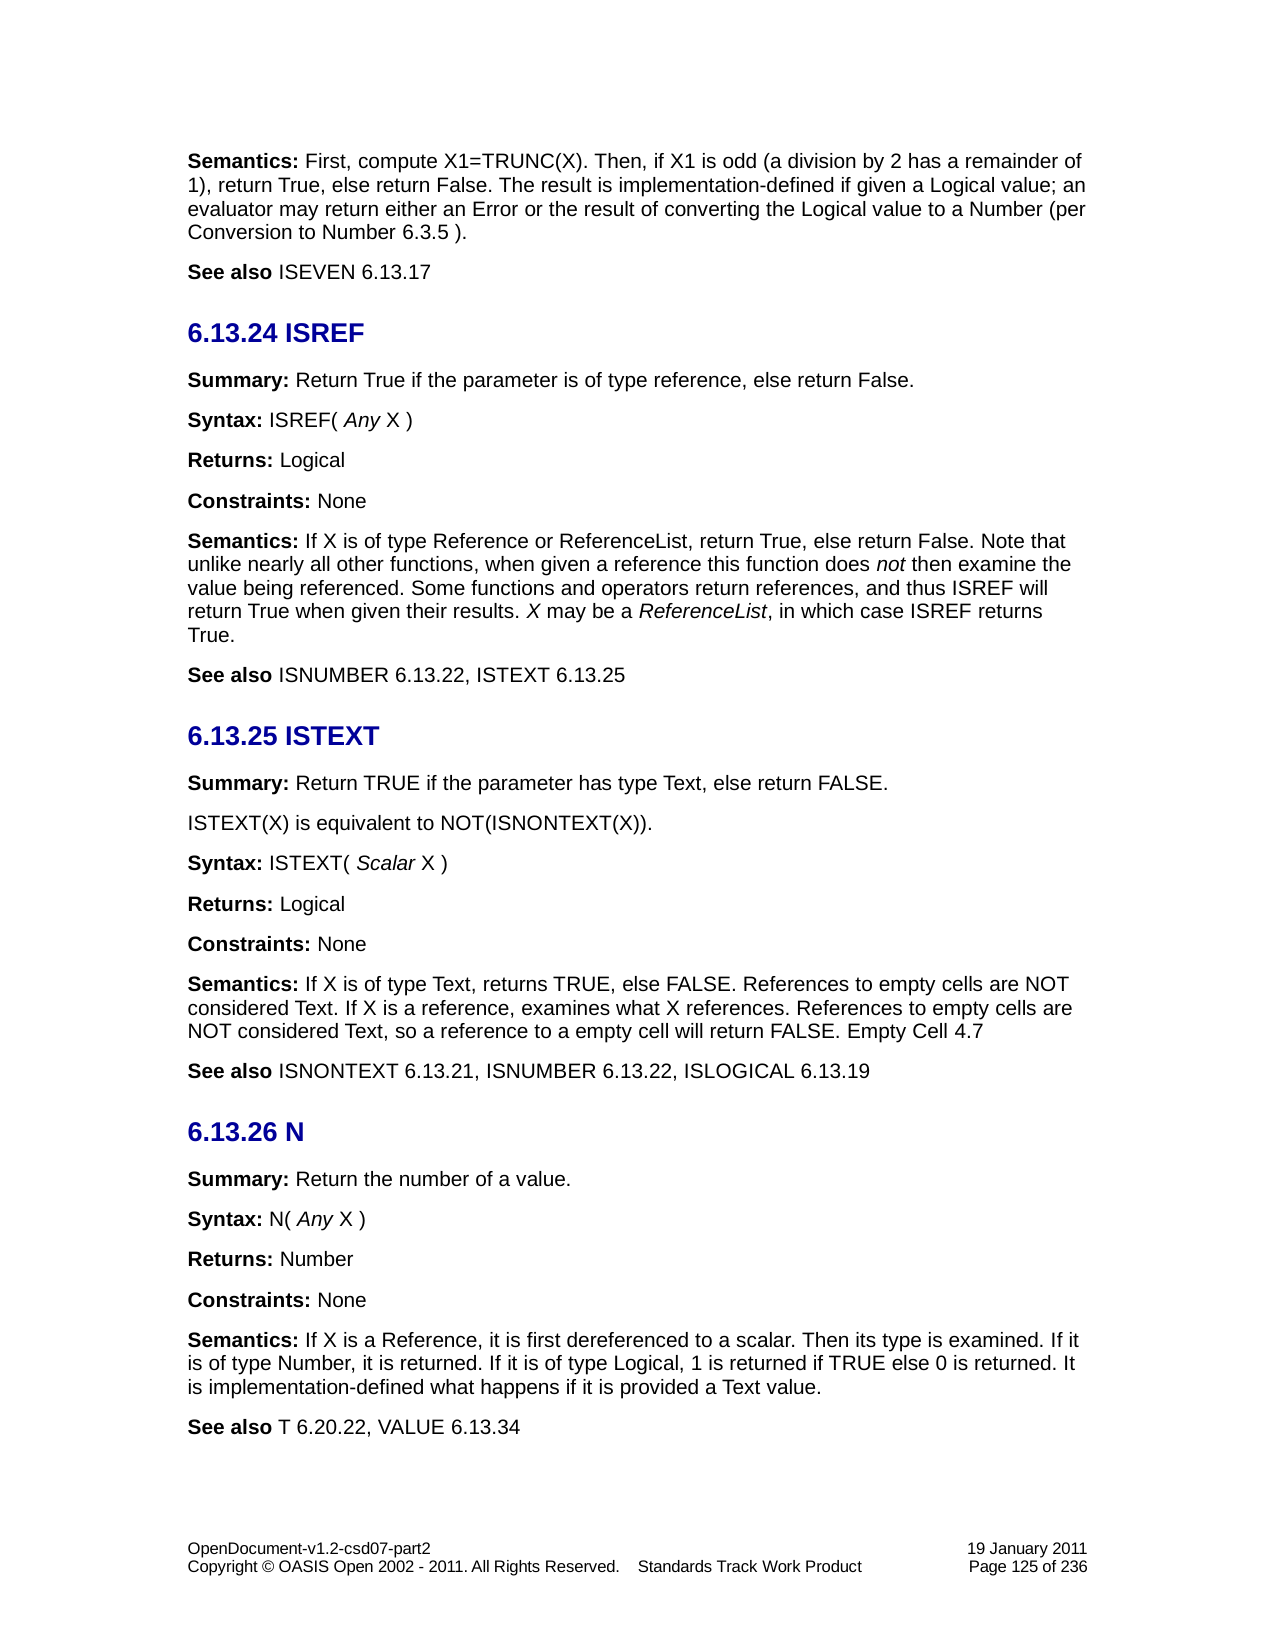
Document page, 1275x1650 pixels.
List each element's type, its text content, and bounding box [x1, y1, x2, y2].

text Semantics: First, compute X1=TRUNC(X). Then, if X1 is odd (a division by 2 has a remainder of 1), return True, else return False. The result is implementation-defined if given a Logical value; an evaluator may return either an Error or the result of converting the Logical value to a Number (per Conversion to Number 6.3.5 ). [187, 150, 1088, 244]
text See also ISNUMBER 6.13.22, ISTEXT 6.13.25 [187, 664, 1088, 687]
text Constraints: None [187, 932, 1088, 956]
text Syntax: ISTEXT( Scalar X ) [187, 852, 1088, 875]
text Semantics: If X is of type Text, returns TRUE, else FALSE. References to empty cells are NOT considered Text. If X is a reference, examines what X references. References to empty cells are NOT considered Text, so a reference to a empty cell will return FALSE. Empty Cell 4.7 [187, 972, 1088, 1043]
text Semantics: If X is a Reference, it is first dereferenced to a scalar. Then its type is examined. If it is of type Number, it is returned. If it is of type Logical, 1 is returned if TRUE else 0 is returned. It is implementation-defined what happens if it is provided a Text value. [187, 1328, 1088, 1399]
subtitle ISTEXT [187, 721, 1088, 751]
text Constraints: None [187, 489, 1088, 513]
text See also T 6.20.22, VALUE 6.13.34 [187, 1416, 1088, 1439]
text Syntax: ISREF( Any X ) [187, 409, 1088, 432]
text Returns: Number [187, 1248, 1088, 1271]
subtitle ISREF [187, 318, 1088, 348]
text Summary: Return TRUE if the parameter has type Text, else return FALSE. [187, 771, 1088, 795]
text Syntax: N( Any X ) [187, 1208, 1088, 1231]
text ISTEXT(X) is equivalent to NOT(ISNONTEXT(X)). [187, 812, 1088, 835]
text Summary: Return the number of a value. [187, 1167, 1088, 1191]
text Returns: Logical [187, 449, 1088, 472]
text Semantics: If X is of type Reference or ReferenceList, return True, else return False. Note that unlike nearly all other functions, when given a reference this function does not then examine the value being referenced. Some functions and operators return references, and thus ISREF will return True when given their results. X may be a ReferenceList, in which case ISREF returns True. [187, 529, 1088, 647]
text See also ISNONTEXT 6.13.21, ISNUMBER 6.13.22, ISLOGICAL 6.13.19 [187, 1060, 1088, 1083]
text Constraints: None [187, 1288, 1088, 1312]
text See also ISEVEN 6.13.17 [187, 261, 1088, 284]
text Summary: Return True if the parameter is of type reference, else return False. [187, 368, 1088, 392]
text Returns: Logical [187, 892, 1088, 916]
subtitle N [187, 1117, 1088, 1147]
